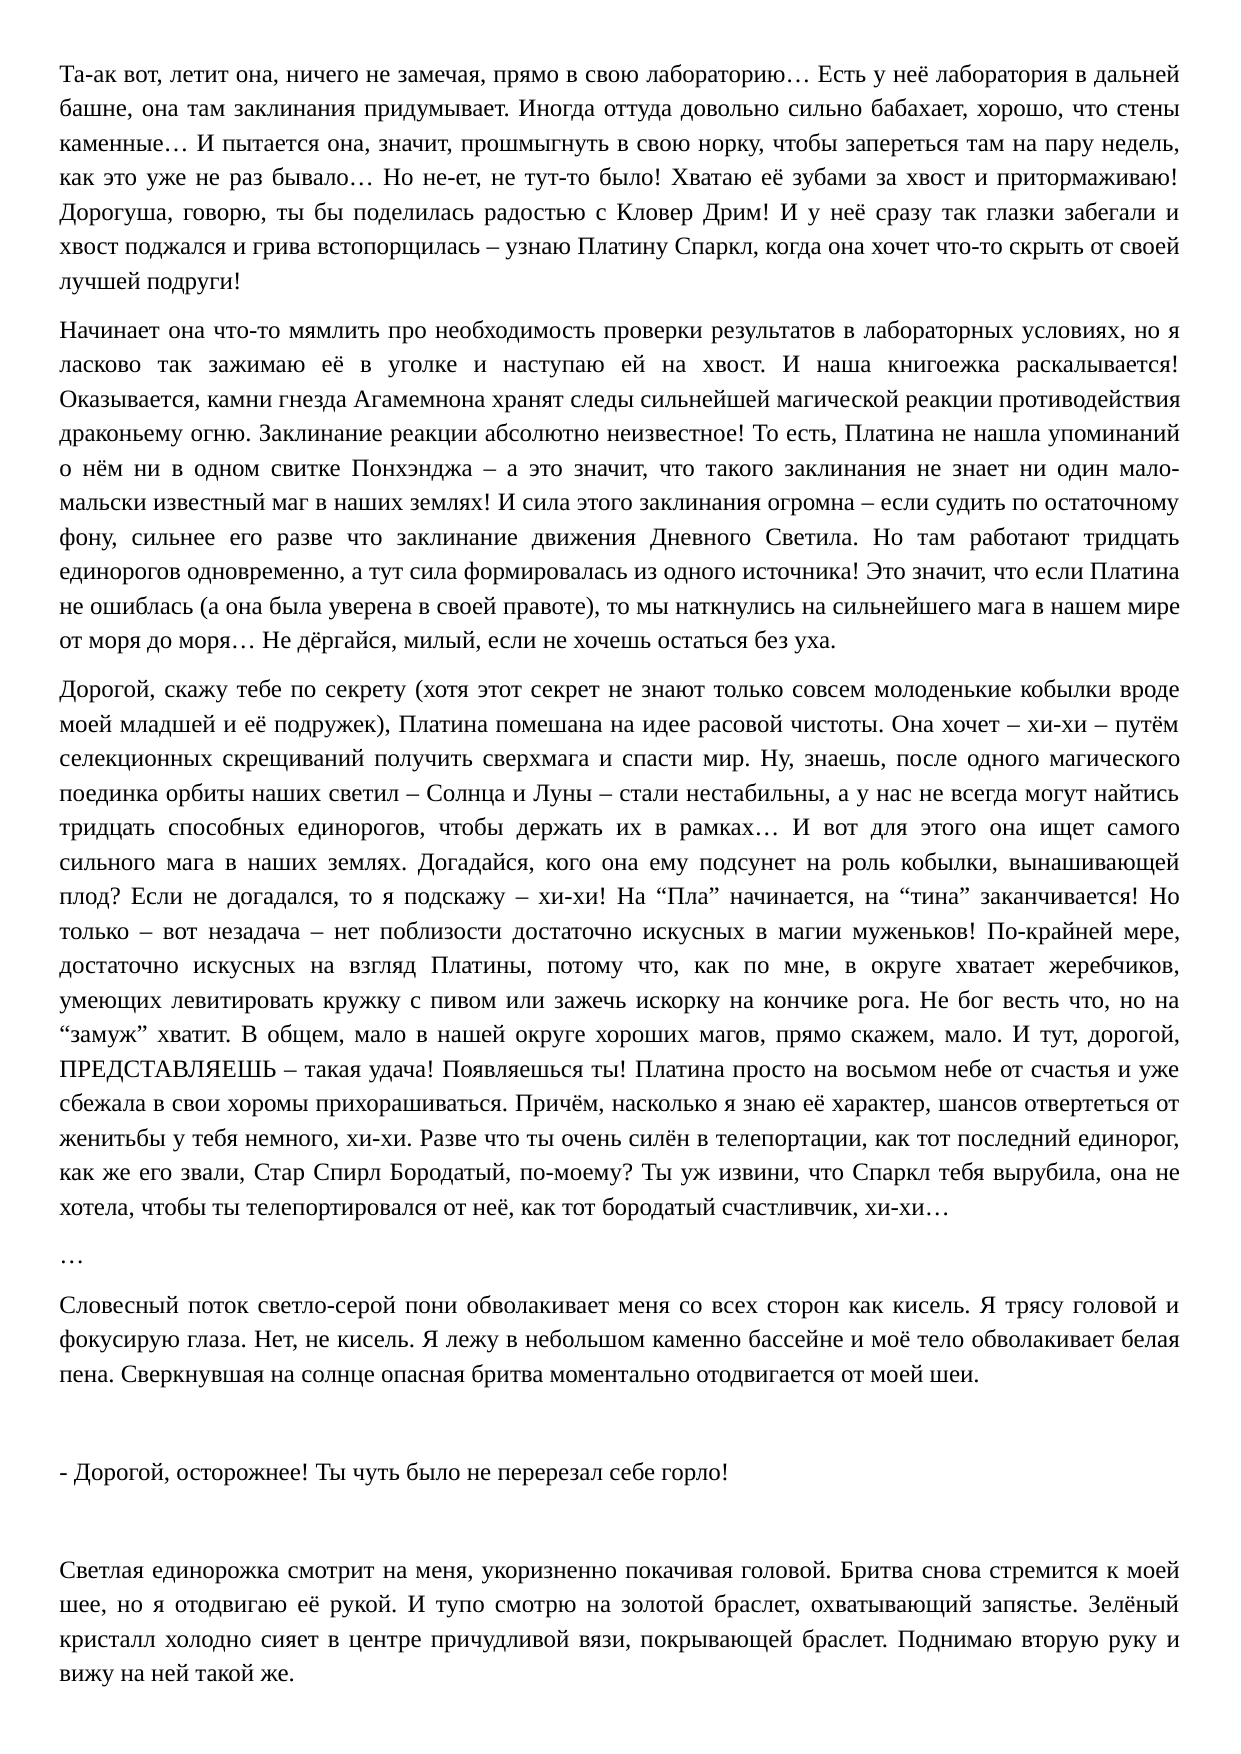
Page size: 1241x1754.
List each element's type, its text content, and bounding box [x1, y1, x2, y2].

text … [59, 1241, 1181, 1269]
text - Дорогой, осторожнее! Ты чуть было не перерезал себе горло! [59, 1457, 1181, 1486]
text Словесный поток светло-серой пони обволакивает меня со всех сторон как кисель. Я трясу головой и фокусирую глаза. Нет, не кисель. Я лежу в небольшом каменно бассейне и моё тело обволакивает белая пена. Сверкнувшая на солнце опасная бритва моментально отодвигается от моей шеи. [59, 1290, 1181, 1387]
text Та-ак вот, летит она, ничего не замечая, прямо в свою лабораторию… Есть у неё лаборатория в дальней башне, она там заклинания придумывает. Иногда оттуда довольно сильно бабахает, хорошо, что стены каменные… И пытается она, значит, прошмыгнуть в свою норку, чтобы запереться там на пару недель, как это уже не раз бывало… Но не-ет, не тут-то было! Хватаю её зубами за хвост и притормаживаю! Дорогуша, говорю, ты бы поделилась радостью с Кловер Дрим! И у неё сразу так глазки забегали и хвост поджался и грива встопорщилась – узнаю Платину Спаркл, когда она хочет что-то скрыть от своей лучшей подруги! [59, 59, 1181, 295]
text Дорогой, скажу тебе по секрету (хотя этот секрет не знают только совсем молоденькие кобылки вроде моей младшей и её подружек), Платина помешана на идее расовой чистоты. Она хочет – хи-хи – путём селекционных скрещиваний получить сверхмага и спасти мир. Ну, знаешь, после одного магического поединка орбиты наших светил – Солнца и Луны – стали нестабильны, а у нас не всегда могут найтись тридцать способных единорогов, чтобы держать их в рамках… И вот для этого она ищет самого сильного мага в наших землях. Догадайся, кого она ему подсунет на роль кобылки, вынашивающей плод? Если не догадался, то я подскажу – хи-хи! На “Пла” начинается, на “тина” заканчивается! Но только – вот незадача – нет поблизости достаточно искусных в магии муженьков! По-крайней мере, достаточно искусных на взгляд Платины, потому что, как по мне, в округе хватает жеребчиков, умеющих левитировать кружку с пивом или зажечь искорку на кончике рога. Не бог весть что, но на “замуж” хватит. В общем, мало в нашей округе хороших магов, прямо скажем, мало. И тут, дорогой, ПРЕДСТАВЛЯЕШЬ – такая удача! Появляешься ты! Платина просто на восьмом небе от счастья и уже сбежала в свои хоромы прихорашиваться. Причём, насколько я знаю её характер, шансов отвертеться от женитьбы у тебя немного, хи-хи. Разве что ты очень силён в телепортации, как тот последний единорог, как же его звали, Стар Спирл Бородатый, по-моему? Ты уж извини, что Спаркл тебя вырубила, она не хотела, чтобы ты телепортировался от неё, как тот бородатый счастливчик, хи-хи… [59, 674, 1181, 1220]
text Светлая единорожка смотрит на меня, укоризненно покачивая головой. Бритва снова стремится к моей шее, но я отодвигаю её рукой. И тупо смотрю на золотой браслет, охватывающий запястье. Зелёный кристалл холодно сияет в центре причудливой вязи, покрывающей браслет. Поднимаю вторую руку и вижу на ней такой же. [59, 1555, 1181, 1687]
text Начинает она что-то мямлить про необходимость проверки результатов в лабораторных условиях, но я ласково так зажимаю её в уголке и наступаю ей на хвост. И наша книгоежка раскалывается! Оказывается, камни гнезда Агамемнона хранят следы сильнейшей магической реакции противодействия драконьему огню. Заклинание реакции абсолютно неизвестное! То есть, Платина не нашла упоминаний о нём ни в одном свитке Понхэнджа – а это значит, что такого заклинания не знает ни один мало-мальски известный маг в наших землях! И сила этого заклинания огромна – если судить по остаточному фону, сильнее его разве что заклинание движения Дневного Светила. Но там работают тридцать единорогов одновременно, а тут сила формировалась из одного источника! Это значит, что если Платина не ошиблась (а она была уверена в своей правоте), то мы наткнулись на сильнейшего мага в нашем мире от моря до моря… Не дёргайся, милый, если не хочешь остаться без уха. [59, 315, 1181, 654]
